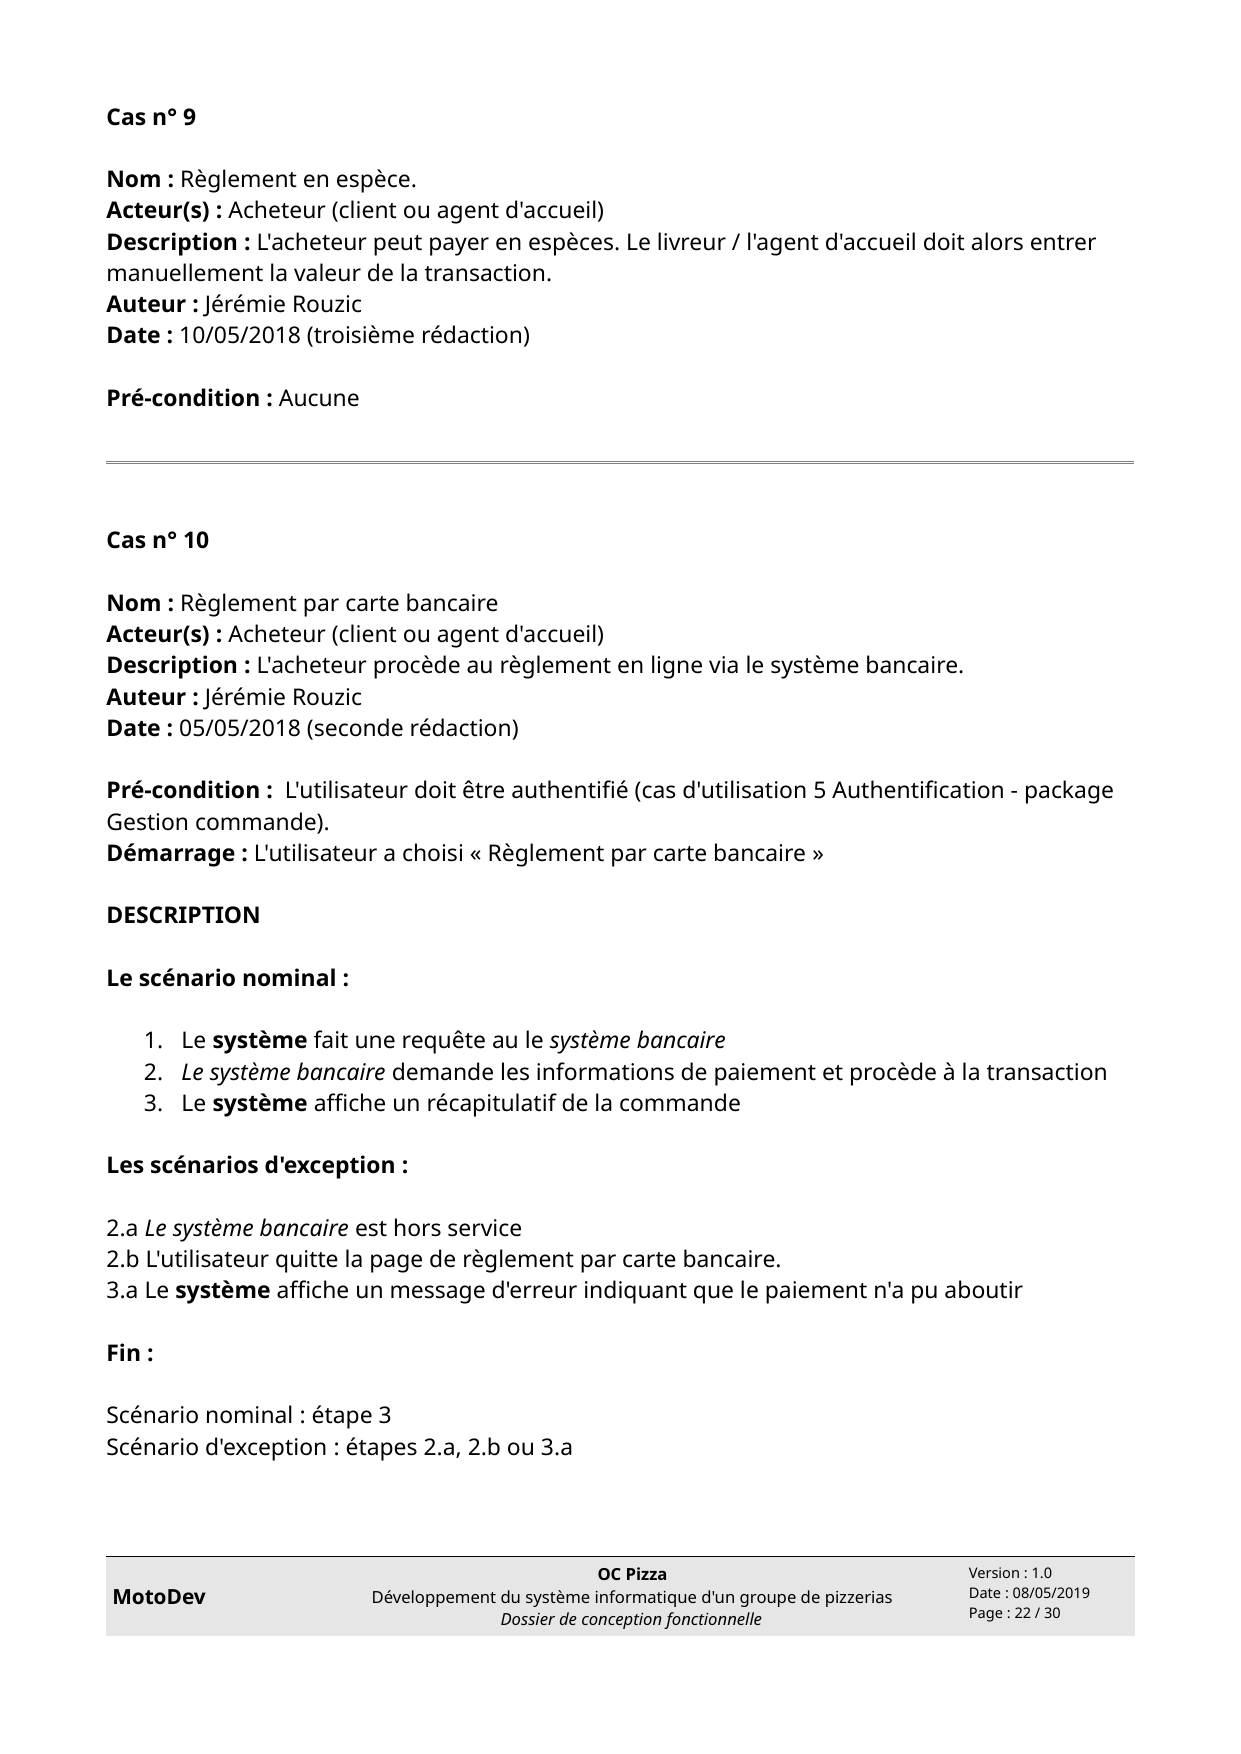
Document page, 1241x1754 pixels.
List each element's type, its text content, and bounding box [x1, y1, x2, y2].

text Date : 10/05/2018 (troisième rédaction) [106, 319, 1134, 350]
text Date : 05/05/2018 (seconde rédaction) [106, 712, 1134, 743]
text Description : L'acheteur peut payer en espèces. Le livreur / l'agent d'accueil doit alors entrer manuellement la valeur de la transaction. [106, 225, 1134, 288]
text Description : L'acheteur procède au règlement en ligne via le système bancaire. [106, 649, 1134, 681]
text Cas n° 10 [106, 524, 1134, 556]
text 3.a Le système affiche un message d'erreur indiquant que le paiement n'a pu aboutir [106, 1274, 1134, 1306]
text Démarrage : L'utilisateur a choisi « Règlement par carte bancaire » [106, 837, 1134, 868]
text Nom : Règlement en espèce. [106, 163, 1134, 194]
list Le système fait une requête au le système bancaire [144, 1024, 1134, 1056]
text Pré-condition : Aucune [106, 382, 1134, 413]
text Le scénario nominal : [106, 962, 1134, 993]
text Auteur : Jérémie Rouzic [106, 681, 1134, 712]
text Cas n° 9 [106, 100, 1134, 132]
text Scénario nominal : étape 3 [106, 1399, 1134, 1431]
text Auteur : Jérémie Rouzic [106, 288, 1134, 319]
text DESCRIPTION [106, 899, 1134, 931]
text 2.b L'utilisateur quitte la page de règlement par carte bancaire. [106, 1243, 1134, 1274]
list Le système bancaire demande les informations de paiement et procède à la transaction [144, 1056, 1134, 1087]
list Le système affiche un récapitulatif de la commande [144, 1087, 1134, 1118]
text Acteur(s) : Acheteur (client ou agent d'accueil) [106, 618, 1134, 649]
text Pré-condition : L'utilisateur doit être authentifié (cas d'utilisation 5 Authentification - package Gestion commande). [106, 774, 1134, 837]
text Les scénarios d'exception : [106, 1149, 1134, 1181]
text Scénario d'exception : étapes 2.a, 2.b ou 3.a [106, 1431, 1134, 1462]
text 2.a Le système bancaire est hors service [106, 1212, 1134, 1243]
text Nom : Règlement par carte bancaire [106, 587, 1134, 618]
text Fin : [106, 1337, 1134, 1368]
text Acteur(s) : Acheteur (client ou agent d'accueil) [106, 194, 1134, 225]
